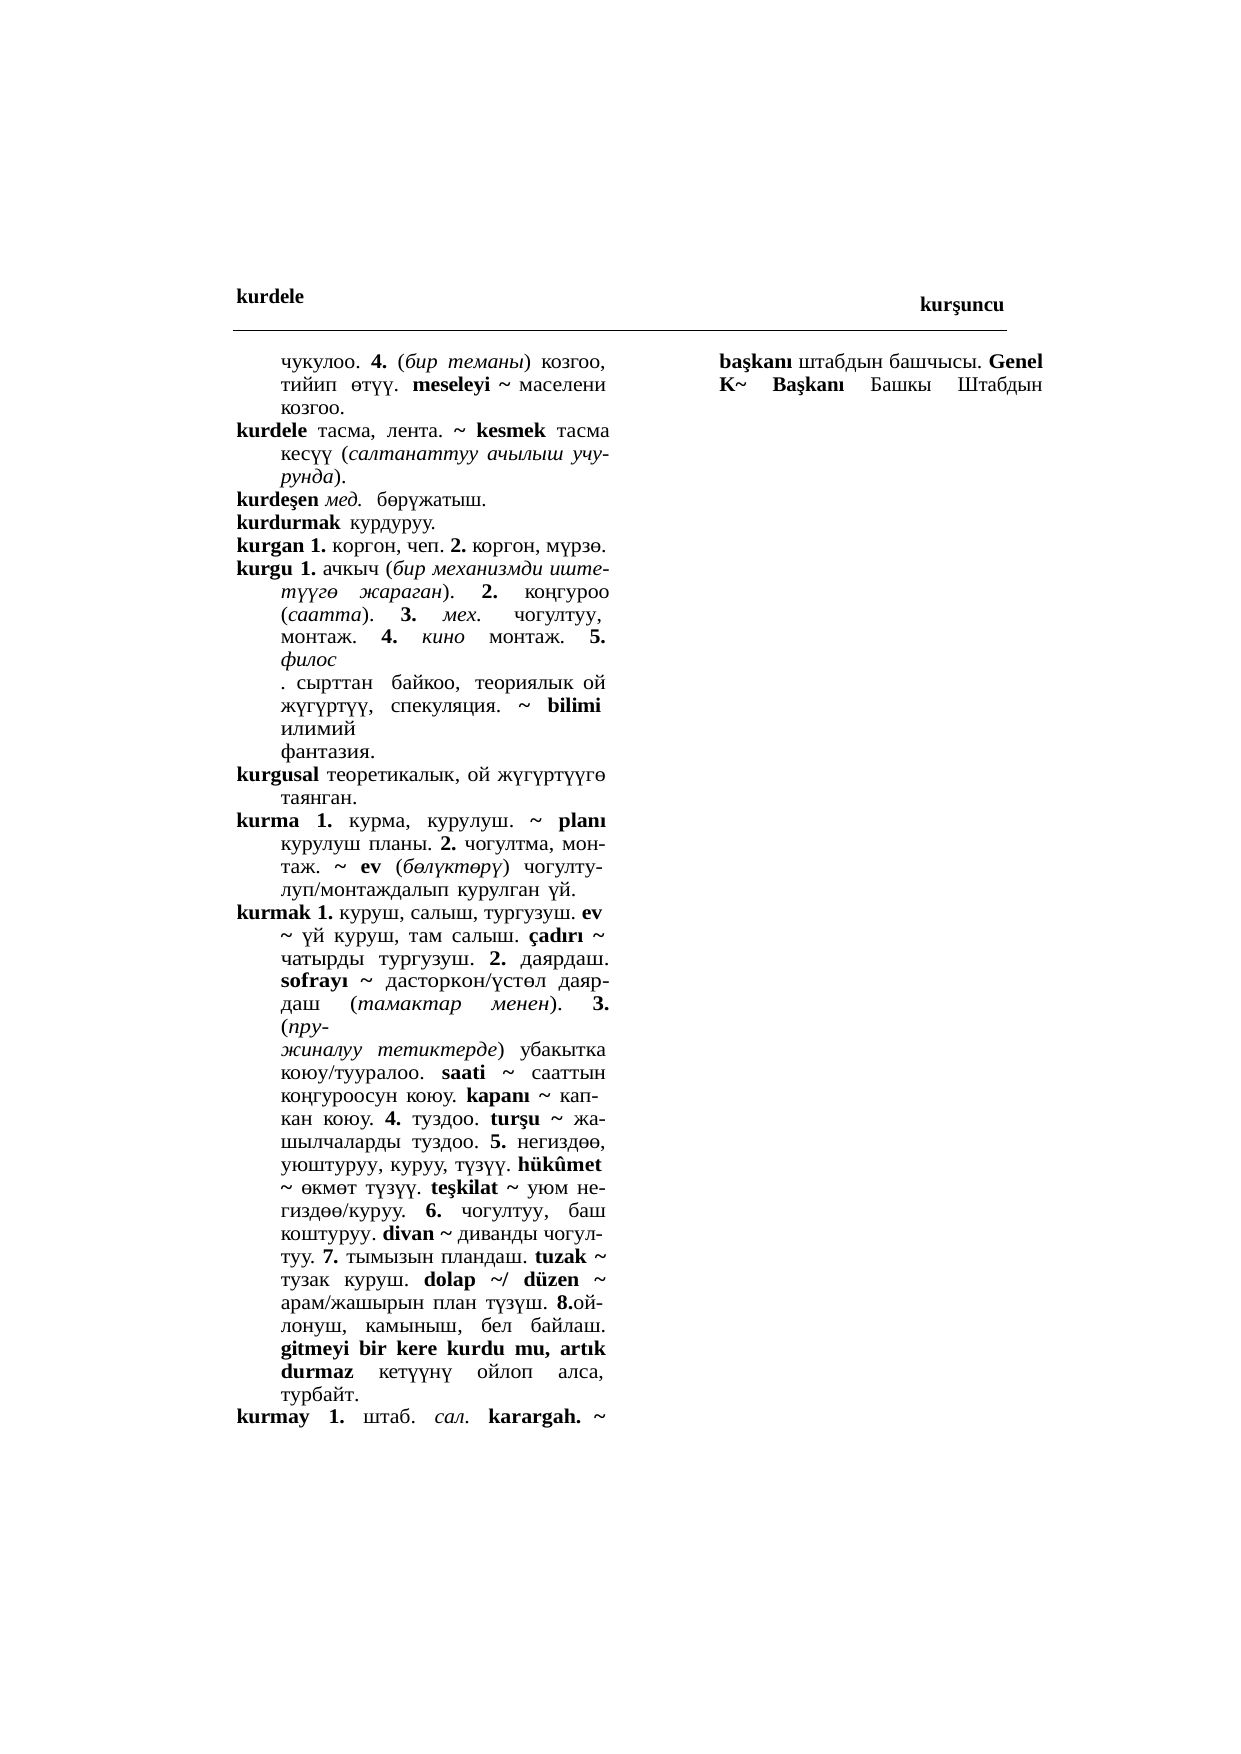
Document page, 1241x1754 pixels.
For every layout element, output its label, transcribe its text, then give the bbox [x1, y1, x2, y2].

text чатырды тургузуш. 2. даярдаш. sofrayı ~ дасторкон/үстөл даяр- даш (тамактар менен). 3. (пру- [281, 947, 609, 1038]
text kurşuncu [920, 292, 1065, 316]
text kurdele тасма, лента. ~ kesmek тасма кесүү (салтанаттуу ачылыш учу- рунда). [236, 419, 609, 488]
text kurdurmak курдуруу. [236, 511, 609, 534]
text kurgusal теоретикалык, ой жүгүртүүгө таянган. [236, 763, 606, 809]
text луп/монтаждалып курулган үй. [281, 878, 580, 901]
text кан коюу. 4. туздоо. turşu ~ жа- шылчаларды туздоо. 5. негиздөө, уюштуруу, куруу, түзүү. hükûmet [281, 1107, 606, 1176]
text kurmak 1. куруш, салыш, тургузуш. ev [236, 901, 609, 924]
text турбайт. [281, 1383, 360, 1406]
text kurmay 1. штаб. сал. karargah. ~ [236, 1406, 606, 1428]
text ~ үй куруш, там салыш. çadırı ~ [281, 924, 606, 947]
text ~ өкмөт түзүү. teşkilat ~ уюм не- гиздөө/куруу. 6. чогултуу, баш коштуруу. divan ~ диванды чогул- [281, 1176, 606, 1245]
text туу. 7. тымызын пландаш. tuzak ~ тузак куруш. dolap ~/ düzen ~ арам/жашырын план түзүш. 8.ой- [281, 1245, 606, 1314]
text kurgu 1. ачкыч (бир механизмди иште- түүгө жараган). 2. коңгуроо (саатта). 3. мех. чогултуу, [236, 557, 609, 626]
text илимий фантазия. [281, 717, 453, 763]
text kurgan 1. коргон, чеп. 2. коргон, мүрзө. [236, 534, 609, 557]
text kurdeşen мед. бөрүжатыш. [236, 488, 609, 511]
text kurma 1. курма, курулуш. ~ planı курулуш планы. 2. чогултма, мон- таж. ~ ev (бөлүктөрү) чогулту- [236, 809, 606, 878]
text kurdele [236, 284, 305, 308]
text чукулоо. 4. (бир теманы) козгоо, тийип өтүү. meseleyi ~ маселени козгоо. [281, 350, 606, 419]
text лонуш, камыныш, бел байлаш. gitmeyi bir kere kurdu mu, artık durmaz кетүүнү ойлоп алса, [281, 1314, 606, 1383]
text . сырттан байкоо, теориялык ой жүгүртүү, спекуляция. ~ bilimi [281, 671, 606, 717]
text K~ Başkanı Башкы Штабдын [719, 373, 1061, 396]
text жиналуу тетиктерде) убакытка коюу/тууралоо. saati ~ сааттын коңгуроосун коюу. kapanı ~ кап- [281, 1038, 606, 1107]
text монтаж. 4. кино монтаж. 5. филос [281, 626, 606, 671]
text başkanı штабдын башчысы. Genel [675, 350, 1062, 373]
